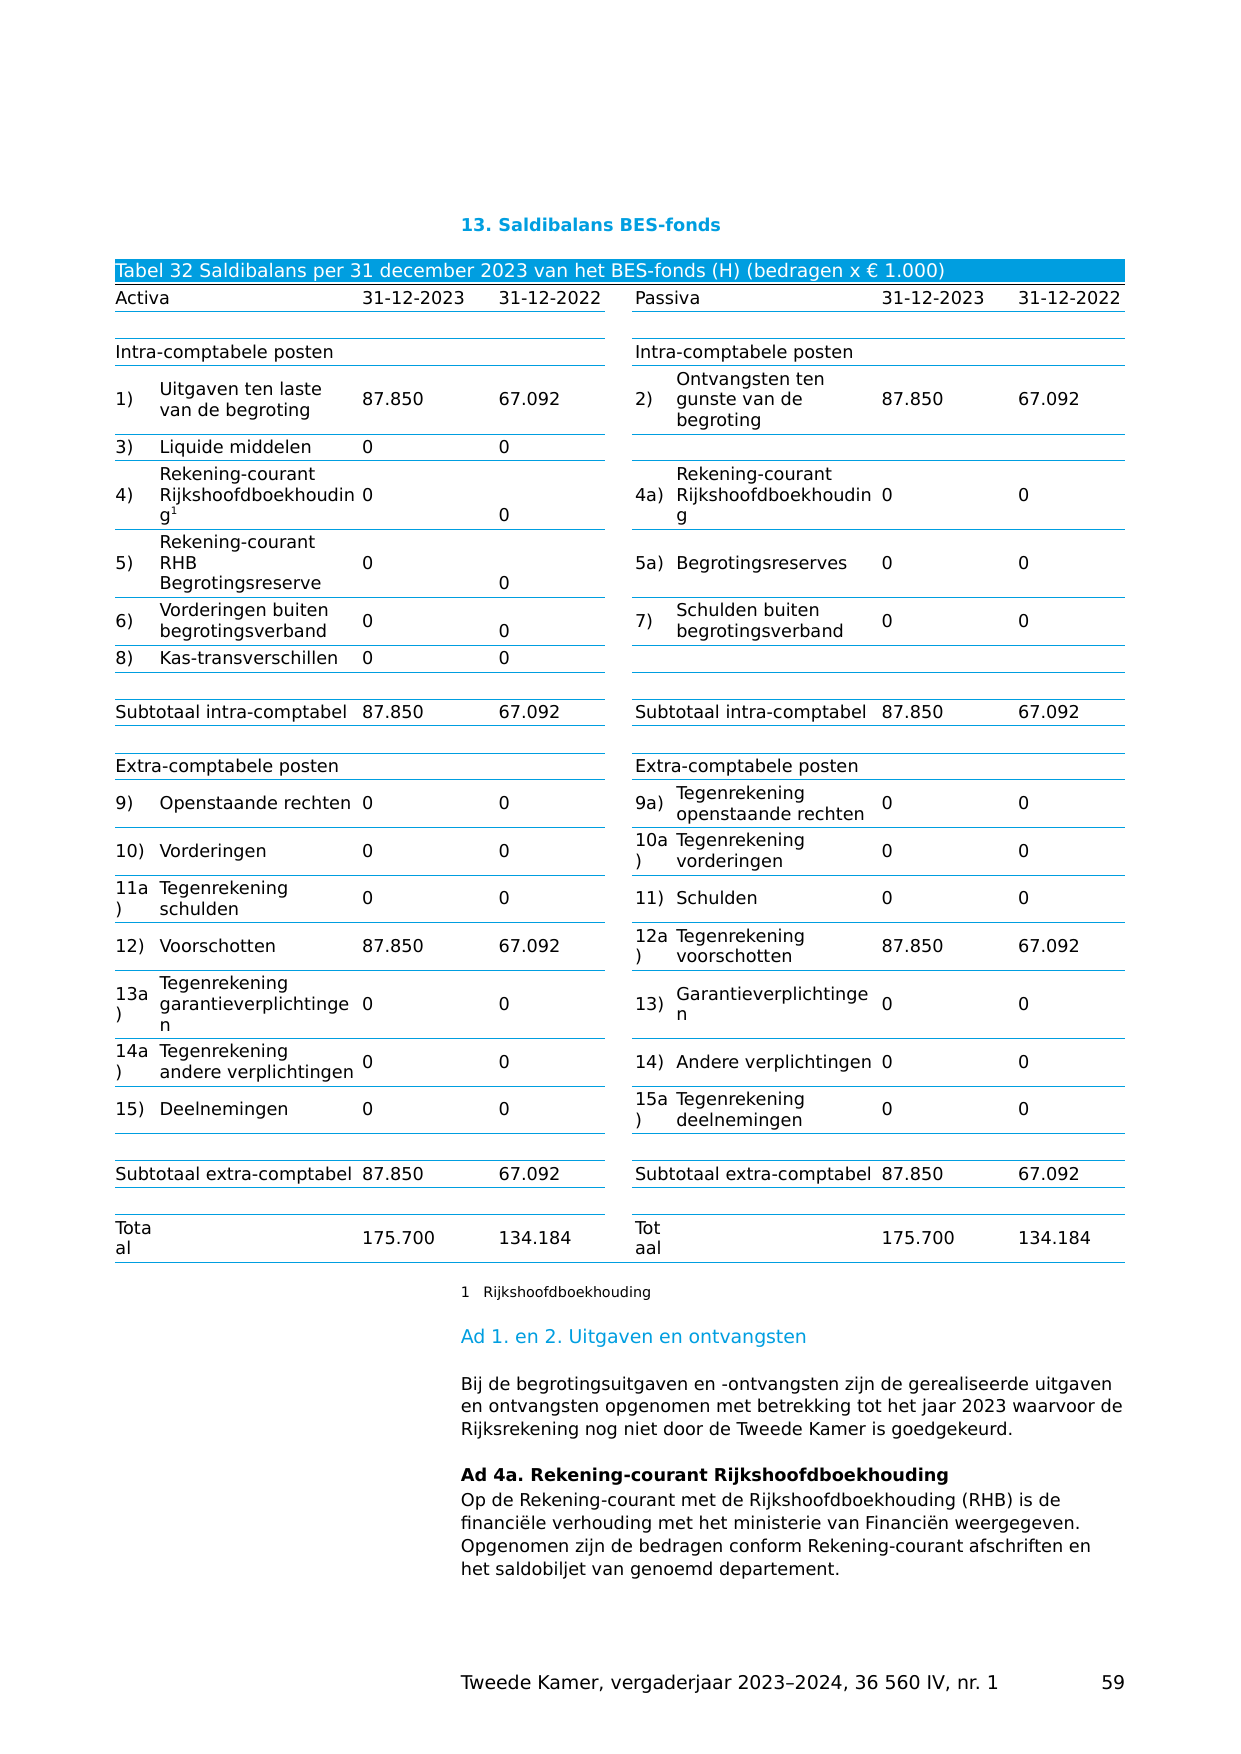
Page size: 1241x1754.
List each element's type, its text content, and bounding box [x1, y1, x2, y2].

table_cell [632, 1134, 673, 1160]
table_cell 4a) [632, 461, 673, 529]
table_cell 0 [359, 530, 468, 597]
table_cell [988, 971, 1015, 1038]
table_cell [468, 646, 495, 671]
table_cell Voorschotten [156, 923, 359, 970]
table_cell 13) [632, 971, 673, 1038]
table_cell [156, 673, 359, 698]
title Ad 1. en 2. Uitgaven en ontvangsten [461, 1326, 1125, 1348]
table_cell [495, 673, 604, 698]
table_cell 0 [359, 780, 468, 827]
table_cell [468, 366, 495, 433]
table_cell [1015, 673, 1125, 698]
table_cell [468, 461, 495, 529]
table_cell 14) [632, 1039, 673, 1086]
table_cell [495, 1134, 604, 1160]
table_cell Tegenrekening deelnemingen [673, 1087, 878, 1133]
table_cell 87.850 [879, 1161, 988, 1187]
table_cell 175.700 [879, 1215, 988, 1262]
table_cell 67.092 [1015, 1161, 1125, 1187]
table_cell [879, 435, 988, 460]
table_cell 11) [632, 876, 673, 922]
table_cell 0 [1015, 971, 1125, 1038]
table_cell [359, 339, 468, 365]
table_cell [359, 1134, 468, 1160]
table_cell Ontvangsten ten gunste van de begroting [673, 366, 878, 433]
table_cell [673, 673, 878, 698]
table_cell [115, 312, 156, 338]
table_cell [468, 754, 495, 779]
table_cell Rekening-courant Rijkshoofdboekhouding [673, 461, 878, 529]
table_cell [988, 1215, 1015, 1262]
table_cell 175.700 [359, 1215, 468, 1262]
table_cell 3) [115, 435, 156, 460]
table_cell [988, 646, 1015, 671]
table_cell [468, 598, 495, 644]
table_cell [988, 339, 1015, 365]
table_cell 31-12-2022 [1015, 285, 1125, 311]
table_cell [468, 876, 495, 922]
table_cell Activa [115, 285, 359, 311]
table_cell 0 [359, 461, 468, 529]
table_cell [988, 1161, 1015, 1187]
table_cell [988, 461, 1015, 529]
text Bij de begrotingsuitgaven en -ontvangsten zijn de gerealiseerde uitgaven en ontvangsten opgenomen met betrekking tot het jaar 2023 waarvoor de Rijksrekening nog niet door de Tweede Kamer is goedgekeurd. [461, 1372, 1125, 1440]
table_cell [988, 754, 1015, 779]
table_cell Intra-comptabele posten [632, 339, 878, 365]
table_cell 0 [879, 1039, 988, 1086]
table_cell Begrotingsreserves [673, 530, 878, 597]
table_cell [468, 339, 495, 365]
table_cell [605, 285, 632, 1262]
table_cell Tegenrekening schulden [156, 876, 359, 922]
table_cell [632, 726, 673, 752]
table_cell [988, 598, 1015, 644]
table_cell 0 [1015, 1087, 1125, 1133]
table_cell Kas-transverschillen [156, 646, 359, 671]
table_cell [673, 312, 878, 338]
table_cell [879, 1134, 988, 1160]
table_cell 13a) [115, 971, 156, 1038]
table_cell 87.850 [879, 923, 988, 970]
table_cell 5) [115, 530, 156, 597]
table_cell 8) [115, 646, 156, 671]
table_cell [673, 1188, 878, 1214]
table_cell 9a) [632, 780, 673, 827]
table_cell [1015, 754, 1125, 779]
table_cell [468, 1134, 495, 1160]
list Rijkshoofdboekhouding [461, 1284, 1125, 1301]
table_cell [156, 312, 359, 338]
table_cell [468, 1039, 495, 1086]
table_cell 0 [1015, 530, 1125, 597]
text Op de Rekening‑courant met de Rijkshoofdboekhouding (RHB) is de financiële verhouding met het ministerie van Financiën weergegeven. Opgenomen zijn de bedragen conform Rekening-courant afschriften en het saldobiljet van genoemd departement. [461, 1488, 1125, 1580]
table_cell Tegenrekening vorderingen [673, 828, 878, 874]
table_cell 14a) [115, 1039, 156, 1086]
table_cell 0 [495, 646, 604, 671]
table_cell [495, 312, 604, 338]
table_cell [115, 1134, 156, 1160]
table_cell 0 [359, 1039, 468, 1086]
table_cell Totaal [632, 1215, 673, 1262]
table_cell [468, 700, 495, 725]
table_cell 0 [359, 646, 468, 671]
table_cell [632, 646, 673, 671]
table_cell [359, 754, 468, 779]
table_cell [495, 1188, 604, 1214]
table_cell [1015, 1188, 1125, 1214]
table_cell [468, 1215, 495, 1262]
table_cell Subtotaal intra-comptabel [632, 700, 878, 725]
table_cell [495, 754, 604, 779]
table_cell [632, 312, 673, 338]
table_cell [879, 726, 988, 752]
table_cell [156, 1215, 359, 1262]
table_cell [156, 1134, 359, 1160]
table_cell 15) [115, 1087, 156, 1133]
table_cell [468, 312, 495, 338]
table_cell [156, 726, 359, 752]
table_cell 0 [1015, 1039, 1125, 1086]
table_cell 0 [359, 828, 468, 874]
table_cell 87.850 [359, 700, 468, 725]
table_cell Subtotaal extra-comptabel [632, 1161, 878, 1187]
table_cell 0 [359, 971, 468, 1038]
table_cell [632, 435, 673, 460]
table_cell 67.092 [495, 923, 604, 970]
table_cell [468, 780, 495, 827]
table_cell 0 [359, 1087, 468, 1133]
table_cell 0 [495, 971, 604, 1038]
table_cell 31-12-2022 [495, 285, 604, 311]
table_cell [468, 1188, 495, 1214]
table_cell 0 [1015, 598, 1125, 644]
table_cell 0 [879, 828, 988, 874]
table_cell [468, 828, 495, 874]
table_cell Liquide middelen [156, 435, 359, 460]
table_cell 15a) [632, 1087, 673, 1133]
table_cell Tegenrekening andere verplichtingen [156, 1039, 359, 1086]
table_cell 67.092 [495, 1161, 604, 1187]
table_cell [468, 1087, 495, 1133]
table_cell 0 [1015, 780, 1125, 827]
table_cell [879, 673, 988, 698]
table_cell 31-12-2023 [879, 285, 988, 311]
table_cell [359, 726, 468, 752]
table_cell 0 [1015, 876, 1125, 922]
table_cell [879, 312, 988, 338]
table_cell 0 [879, 461, 988, 529]
table_cell 87.850 [879, 366, 988, 433]
table_cell Garantieverplichtingen [673, 971, 878, 1038]
table_cell [115, 1263, 156, 1284]
table_cell [468, 673, 495, 698]
text Ad 4a. Rekening‑courant Rijkshoofdboekhouding [461, 1463, 1125, 1486]
table_cell [632, 1188, 673, 1214]
table_cell [879, 339, 988, 365]
table_cell 0 [495, 1087, 604, 1133]
table_cell [879, 646, 988, 671]
table_cell Vorderingen [156, 828, 359, 874]
table_cell 0 [495, 435, 604, 460]
table_cell 0 [495, 828, 604, 874]
table_cell [988, 366, 1015, 433]
table_cell [988, 876, 1015, 922]
table_cell 0 [879, 530, 988, 597]
table_cell [673, 1134, 878, 1160]
table_cell Extra-comptabele posten [632, 754, 878, 779]
table_cell 0 [495, 598, 604, 644]
table_cell 87.850 [879, 700, 988, 725]
table_cell [988, 312, 1015, 338]
table_cell [988, 828, 1015, 874]
table_cell [115, 673, 156, 698]
table_cell 134.184 [495, 1215, 604, 1262]
table_cell 0 [495, 461, 604, 529]
table_cell 11a) [115, 876, 156, 922]
table_cell [988, 530, 1015, 597]
table_cell [988, 1134, 1015, 1160]
table_cell [495, 339, 604, 365]
table_cell [1015, 339, 1125, 365]
table_cell [632, 673, 673, 698]
table_cell 0 [495, 1039, 604, 1086]
table_cell 87.850 [359, 1161, 468, 1187]
table_cell 0 [359, 598, 468, 644]
table_cell 67.092 [1015, 700, 1125, 725]
table_cell [468, 971, 495, 1038]
table_cell [673, 646, 878, 671]
table_cell [1015, 435, 1125, 460]
table_cell Schulden buiten begrotingsverband [673, 598, 878, 644]
table_cell Uitgaven ten laste van de begroting [156, 366, 359, 433]
table_cell [495, 726, 604, 752]
table_cell [115, 726, 156, 752]
table_cell Tegenrekening openstaande rechten [673, 780, 878, 827]
table_cell [359, 1188, 468, 1214]
table_cell [1015, 1134, 1125, 1160]
table_cell Subtotaal extra-comptabel [115, 1161, 359, 1187]
table_cell 87.850 [359, 366, 468, 433]
table_cell 0 [1015, 461, 1125, 529]
table_cell 0 [1015, 828, 1125, 874]
table_cell 12a) [632, 923, 673, 970]
table_cell [988, 780, 1015, 827]
table_cell [988, 1039, 1015, 1086]
table_cell 31-12-2023 [359, 285, 468, 311]
table_cell [988, 435, 1015, 460]
table_cell [988, 673, 1015, 698]
table_cell Openstaande rechten [156, 780, 359, 827]
table_cell [988, 923, 1015, 970]
table_cell [468, 530, 495, 597]
table_cell 7) [632, 598, 673, 644]
table_cell Deelnemingen [156, 1087, 359, 1133]
table_cell [359, 312, 468, 338]
table_cell [879, 754, 988, 779]
table_cell Andere verplichtingen [673, 1039, 878, 1086]
table_cell [988, 1087, 1015, 1133]
table_cell 0 [879, 780, 988, 827]
table_cell 0 [879, 598, 988, 644]
table_cell Totaal [115, 1215, 156, 1262]
table_cell [468, 726, 495, 752]
table_cell 6) [115, 598, 156, 644]
table_cell Passiva [632, 285, 878, 311]
table_cell 0 [495, 780, 604, 827]
table_cell [988, 285, 1015, 311]
table_cell 134.184 [1015, 1215, 1125, 1262]
table_cell [468, 1161, 495, 1187]
table_cell Tegenrekening voorschotten [673, 923, 878, 970]
table_cell [115, 1188, 156, 1214]
table_cell Vorderingen buiten begrotingsverband [156, 598, 359, 644]
table_cell [468, 923, 495, 970]
table_cell 10a) [632, 828, 673, 874]
table_cell 1) [115, 366, 156, 433]
table_cell [1015, 726, 1125, 752]
table_cell [988, 700, 1015, 725]
table_cell Intra-comptabele posten [115, 339, 359, 365]
table_cell 67.092 [495, 366, 604, 433]
table_cell 0 [495, 876, 604, 922]
table_cell 0 [359, 876, 468, 922]
table_cell [468, 285, 495, 311]
table_cell 87.850 [359, 923, 468, 970]
table_cell [156, 1188, 359, 1214]
table_cell 4) [115, 461, 156, 529]
table_cell 12) [115, 923, 156, 970]
table_cell [1015, 312, 1125, 338]
table_cell [359, 673, 468, 698]
table_cell [879, 1188, 988, 1214]
table_cell 5a) [632, 530, 673, 597]
table_cell 67.092 [1015, 366, 1125, 433]
table_cell 0 [879, 1087, 988, 1133]
table_cell Extra-comptabele posten [115, 754, 359, 779]
table_cell [673, 1215, 878, 1262]
table_cell Rekening-courant Rijkshoofdboekhouding1 [156, 461, 359, 529]
table_cell 0 [359, 435, 468, 460]
table_cell [673, 726, 878, 752]
table_cell 9) [115, 780, 156, 827]
table_cell 67.092 [1015, 923, 1125, 970]
table_cell [673, 435, 878, 460]
table_cell Subtotaal intra-comptabel [115, 700, 359, 725]
table_cell [988, 1188, 1015, 1214]
table_cell 10) [115, 828, 156, 874]
table_cell 2) [632, 366, 673, 433]
table_cell Tegenrekening garantieverplichtingen [156, 971, 359, 1038]
table_cell 0 [879, 971, 988, 1038]
table_cell 0 [879, 876, 988, 922]
table_cell Rekening-courant RHB Begrotingsreserve [156, 530, 359, 597]
table_cell [1015, 646, 1125, 671]
title 13. Saldibalans BES-fonds [461, 213, 1125, 236]
table_cell [988, 726, 1015, 752]
table_cell [468, 435, 495, 460]
table_cell 67.092 [495, 700, 604, 725]
table_cell 0 [495, 530, 604, 597]
table_cell Schulden [673, 876, 878, 922]
